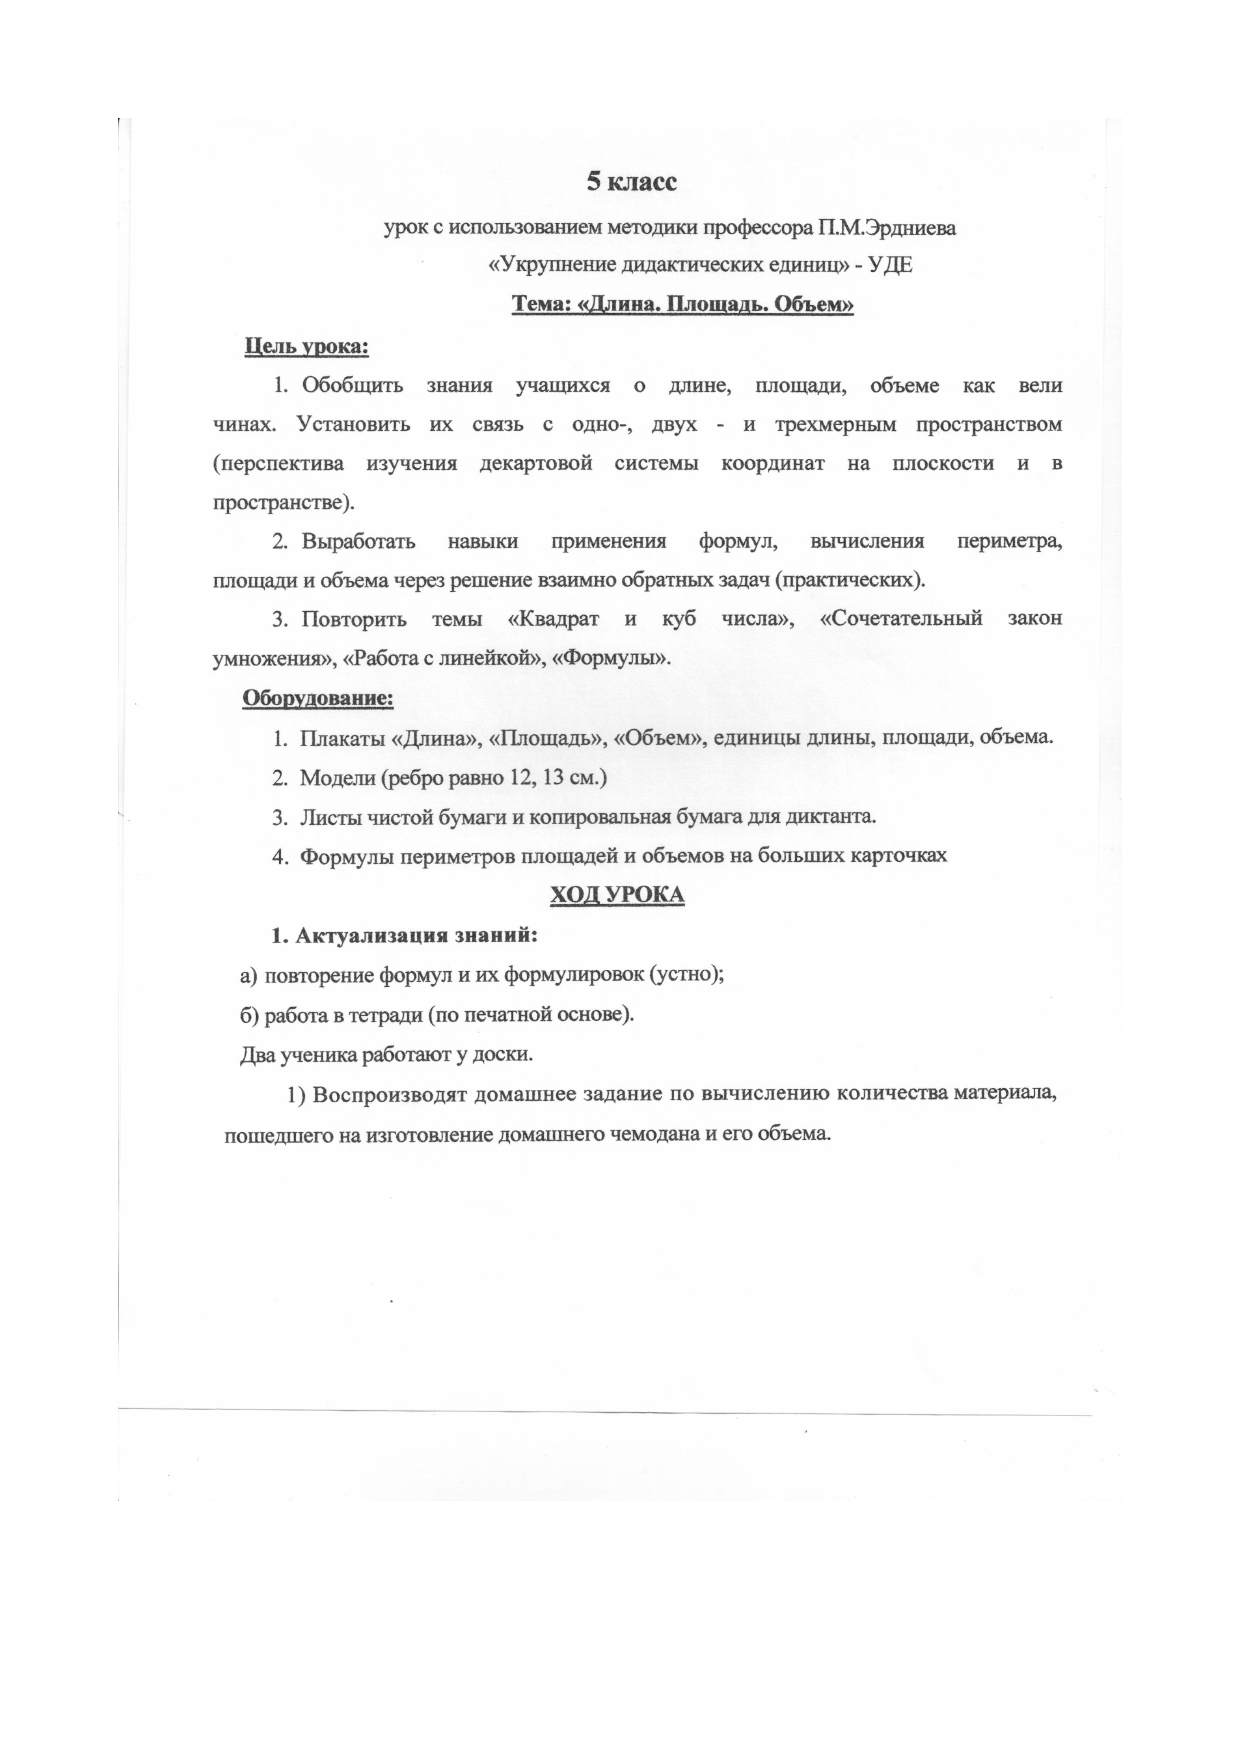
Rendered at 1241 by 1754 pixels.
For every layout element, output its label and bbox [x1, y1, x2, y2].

picture [118, 118, 1122, 1501]
